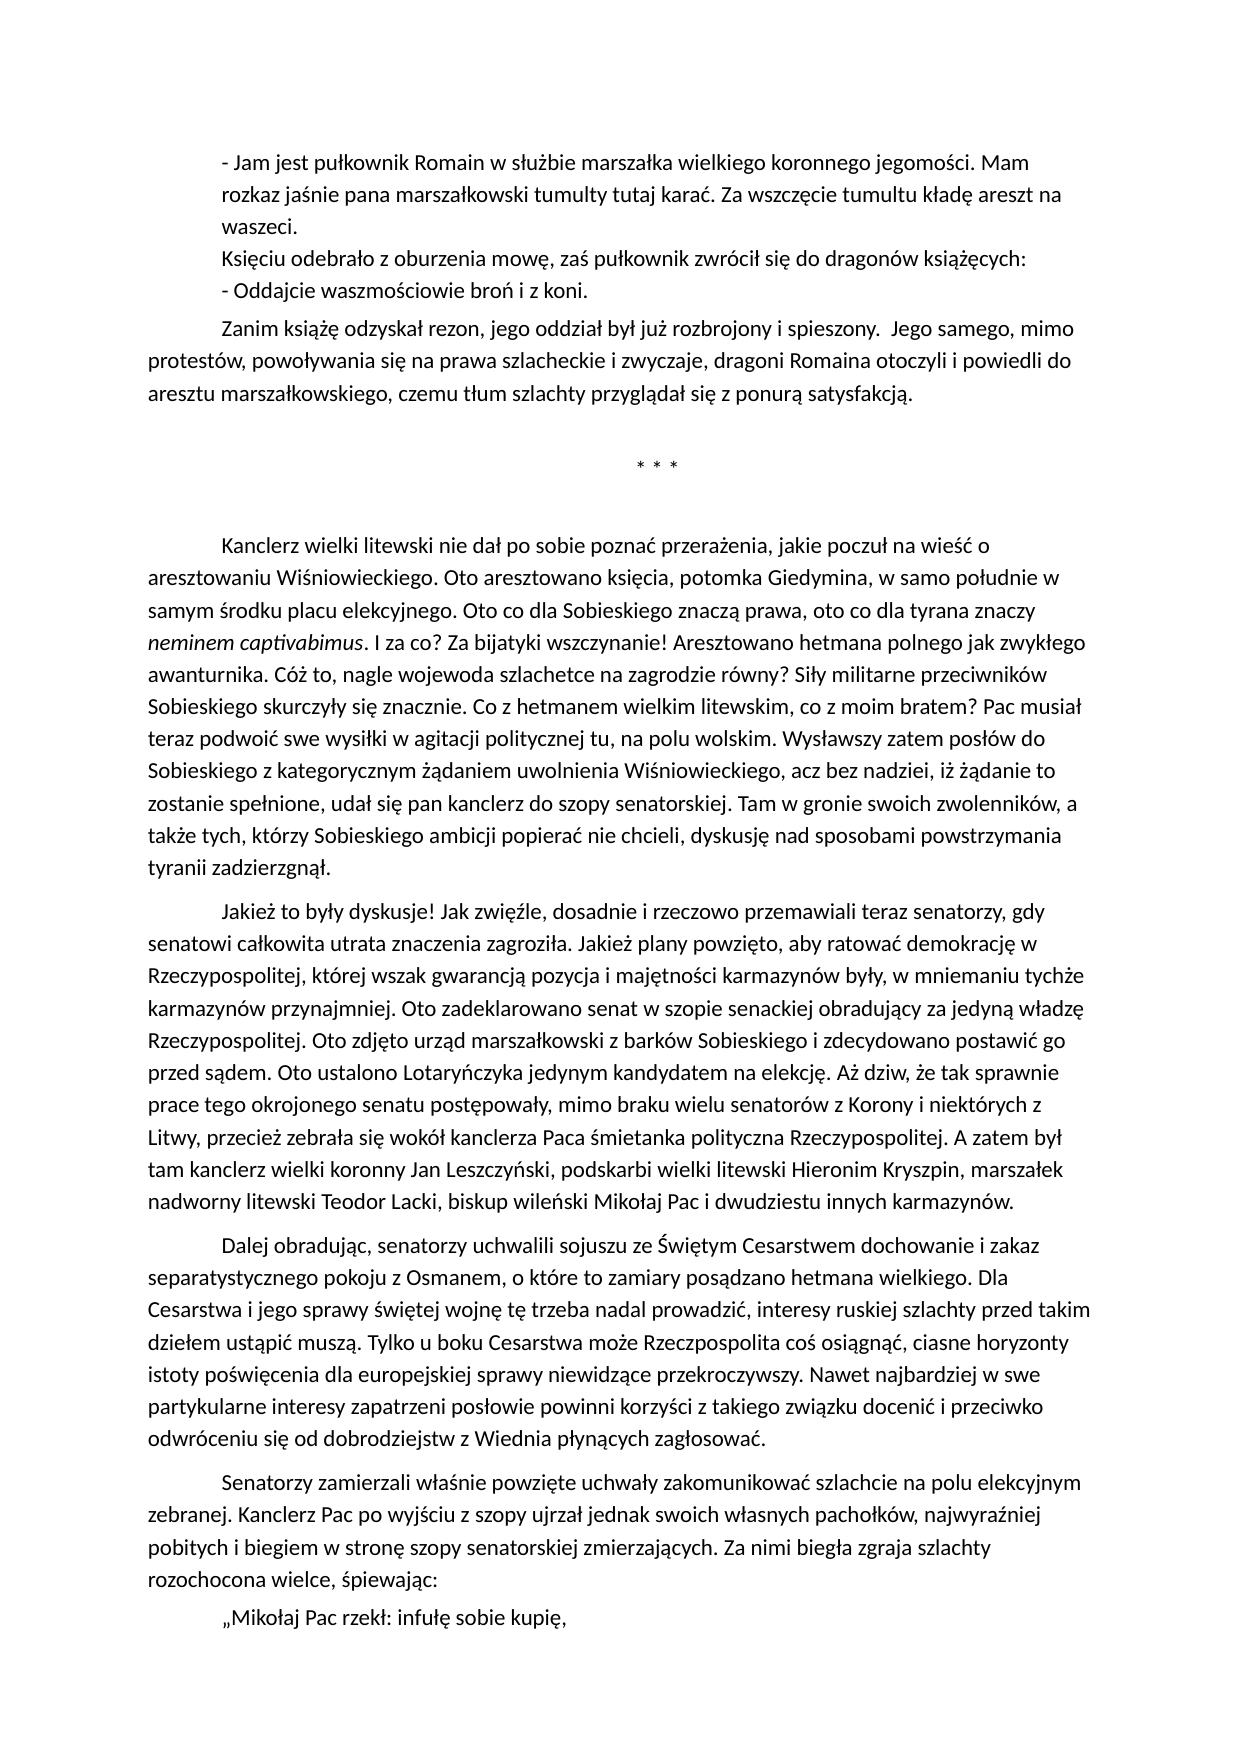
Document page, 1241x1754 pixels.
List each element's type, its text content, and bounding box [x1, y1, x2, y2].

text Kanclerz wielki litewski nie dał po sobie poznać przerażenia, jakie poczuł na wieść o aresztowaniu Wiśniowieckiego. Oto aresztowano księcia, potomka Giedymina, w samo południe w samym środku placu elekcyjnego. Oto co dla Sobieskiego znaczą prawa, oto co dla tyrana znaczy neminem captivabimus. I za co? Za bijatyki wszczynanie! Aresztowano hetmana polnego jak zwykłego awanturnika. Cóż to, nagle wojewoda szlachetce na zagrodzie równy? Siły militarne przeciwników Sobieskiego skurczyły się znacznie. Co z hetmanem wielkim litewskim, co z moim bratem? Pac musiał teraz podwoić swe wysiłki w agitacji politycznej tu, na polu wolskim. Wysławszy zatem posłów do Sobieskiego z kategorycznym żądaniem uwolnienia Wiśniowieckiego, acz bez nadziei, iż żądanie to zostanie spełnione, udał się pan kanclerz do szopy senatorskiej. Tam w gronie swoich zwolenników, a także tych, którzy Sobieskiego ambicji popierać nie chcieli, dyskusję nad sposobami powstrzymania tyranii zadzierzgnął. [148, 531, 1093, 881]
text Księciu odebrało z oburzenia mowę, zaś pułkownik zwrócił się do dragonów książęcych: [221, 244, 1093, 272]
text - Jam jest pułkownik Romain w służbie marszałka wielkiego koronnego jegomości. Mam rozkaz jaśnie pana marszałkowski tumulty tutaj karać. Za wszczęcie tumultu kładę areszt na waszeci. [221, 148, 1093, 240]
text Zanim książę odzyskał rezon, jego oddział był już rozbrojony i spieszony. Jego samego, mimo protestów, powoływania się na prawa szlacheckie i zwyczaje, dragoni Romaina otoczyli i powiedli do aresztu marszałkowskiego, czemu tłum szlachty przyglądał się z ponurą satysfakcją. [148, 314, 1093, 407]
text Dalej obradując, senatorzy uchwalili sojuszu ze Świętym Cesarstwem dochowanie i zakaz separatystycznego pokoju z Osmanem, o które to zamiary posądzano hetmana wielkiego. Dla Cesarstwa i jego sprawy świętej wojnę tę trzeba nadal prowadzić, interesy ruskiej szlachty przed takim dziełem ustąpić muszą. Tylko u boku Cesarstwa może Rzeczpospolita coś osiągnąć, ciasne horyzonty istoty poświęcenia dla europejskiej sprawy niewidzące przekroczywszy. Nawet najbardziej w swe partykularne interesy zapatrzeni posłowie powinni korzyści z takiego związku docenić i przeciwko odwróceniu się od dobrodziejstw z Wiednia płynących zagłosować. [148, 1231, 1093, 1452]
text Jakież to były dyskusje! Jak zwięźle, dosadnie i rzeczowo przemawiali teraz senatorzy, gdy senatowi całkowita utrata znaczenia zagroziła. Jakież plany powzięto, aby ratować demokrację w Rzeczypospolitej, której wszak gwarancją pozycja i majętności karmazynów były, w mniemaniu tychże karmazynów przynajmniej. Oto zadeklarowano senat w szopie senackiej obradujący za jedyną władzę Rzeczypospolitej. Oto zdjęto urząd marszałkowski z barków Sobieskiego i zdecydowano postawić go przed sądem. Oto ustalono Lotaryńczyka jedynym kandydatem na elekcję. Aż dziw, że tak sprawnie prace tego okrojonego senatu postępowały, mimo braku wielu senatorów z Korony i niektórych z Litwy, przecież zebrała się wokół kanclerza Paca śmietanka polityczna Rzeczypospolitej. A zatem był tam kanclerz wielki koronny Jan Leszczyński, podskarbi wielki litewski Hieronim Kryszpin, marszałek nadworny litewski Teodor Lacki, biskup wileński Mikołaj Pac i dwudziestu innych karmazynów. [148, 897, 1093, 1215]
text „Mikołaj Pac rzekł: infułę sobie kupię, [221, 1603, 1093, 1631]
text Senatorzy zamierzali właśnie powzięte uchwały zakomunikować szlachcie na polu elekcyjnym zebranej. Kanclerz Pac po wyjściu z szopy ujrzał jednak swoich własnych pachołków, najwyraźniej pobitych i biegiem w stronę szopy senatorskiej zmierzających. Za nimi biegła zgraja szlachty rozochocona wielce, śpiewając: [148, 1468, 1093, 1593]
text - Oddajcie waszmościowie broń i z koni. [221, 276, 1093, 304]
text * * * [148, 455, 1093, 483]
